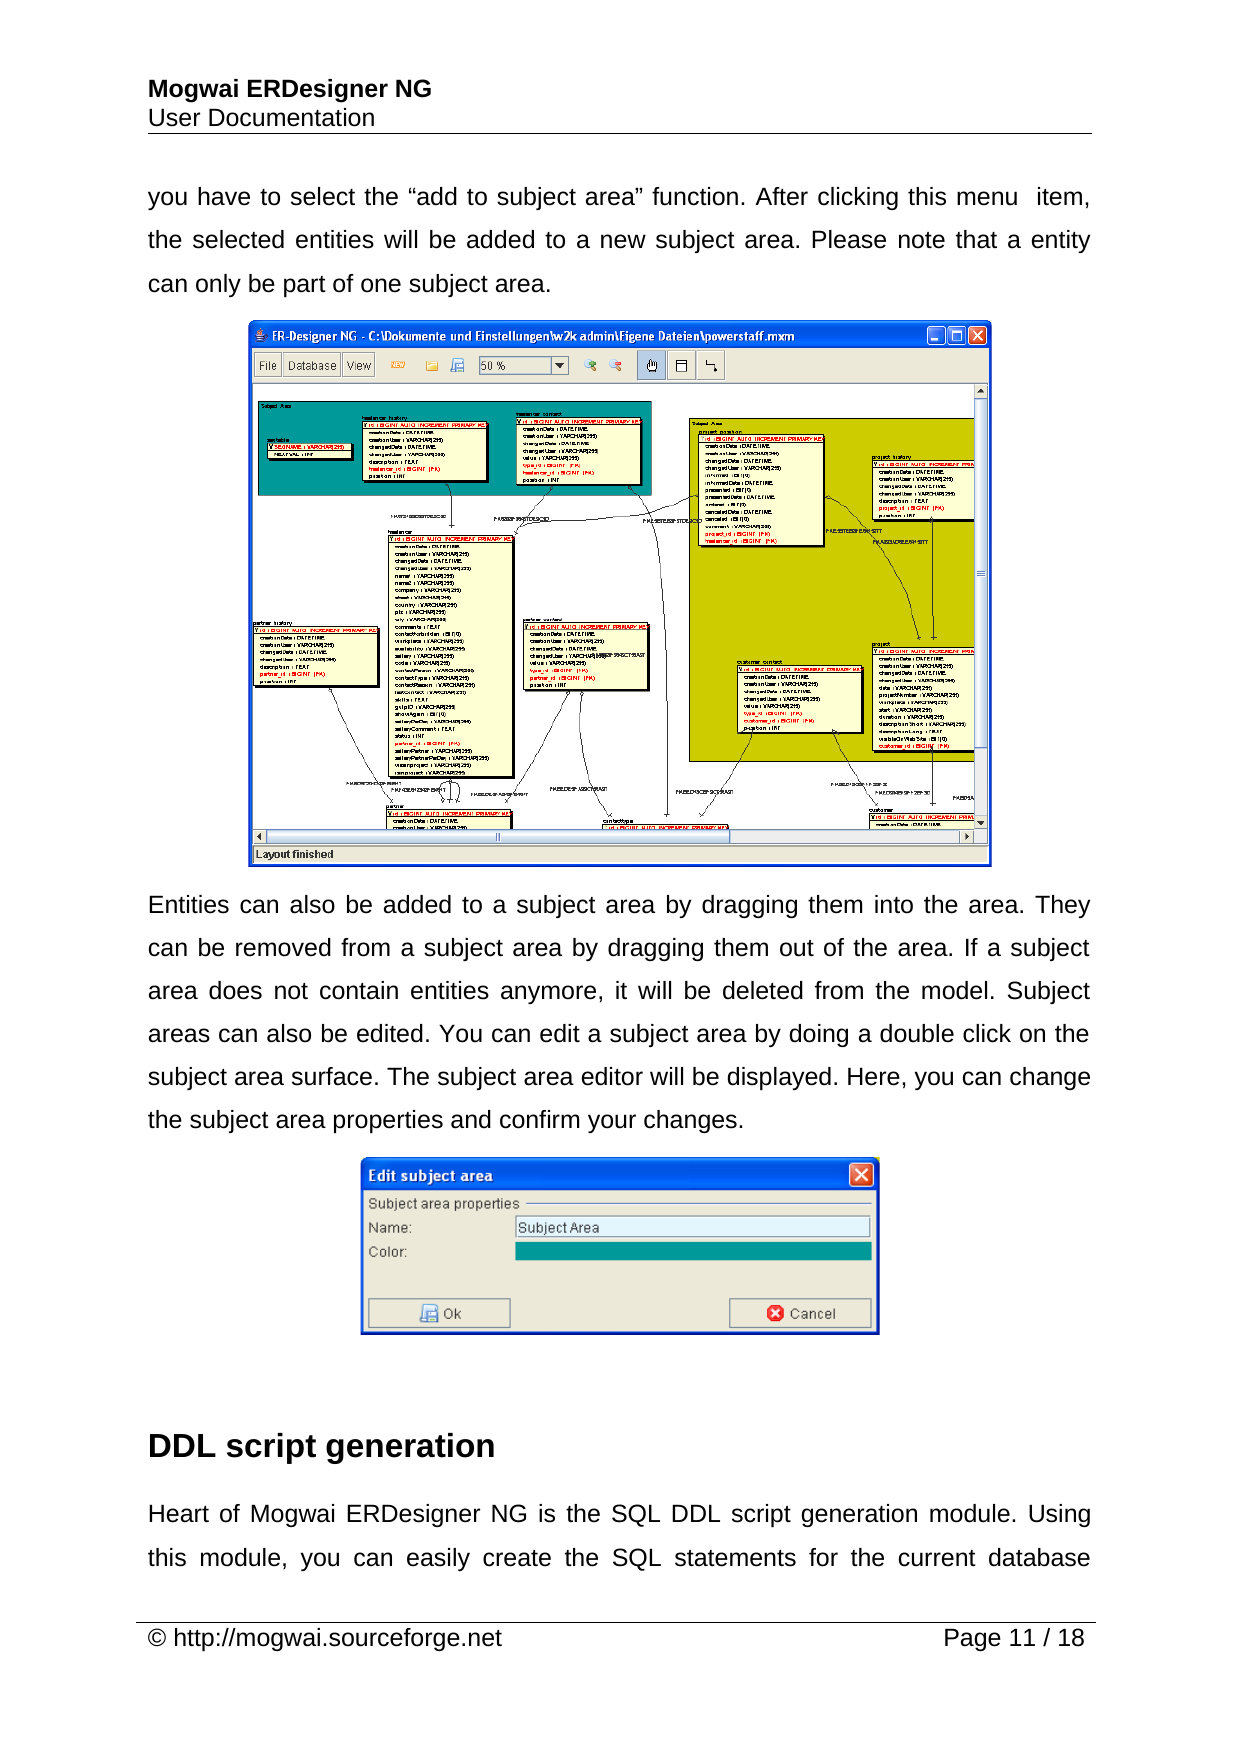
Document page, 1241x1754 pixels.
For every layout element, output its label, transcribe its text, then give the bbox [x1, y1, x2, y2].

text you have to select the “add to subject area” function. After clicking this menu item, the selected entities will be added to a new subject area. Please note that a entity can only be part of one subject area. [148, 182, 1092, 297]
text Heart of Mogwai ERDesigner NG is the SQL DDL script generation module. Using this module, you can easily create the SQL statements for the current database [148, 1499, 1092, 1571]
picture [248, 320, 992, 867]
text Entities can also be added to a subject area by dragging them into the area. They can be removed from a subject area by dragging them out of the area. If a subject area does not contain entities anymore, it will be deleted from the model. Subject areas can also be edited. You can edit a subject area by doing a double click on the subject area surface. The subject area editor will be displayed. Here, you can change the subject area properties and confirm your changes. [148, 889, 1092, 1134]
picture [360, 1157, 880, 1335]
subtitle DDL script generation [148, 1426, 1092, 1464]
